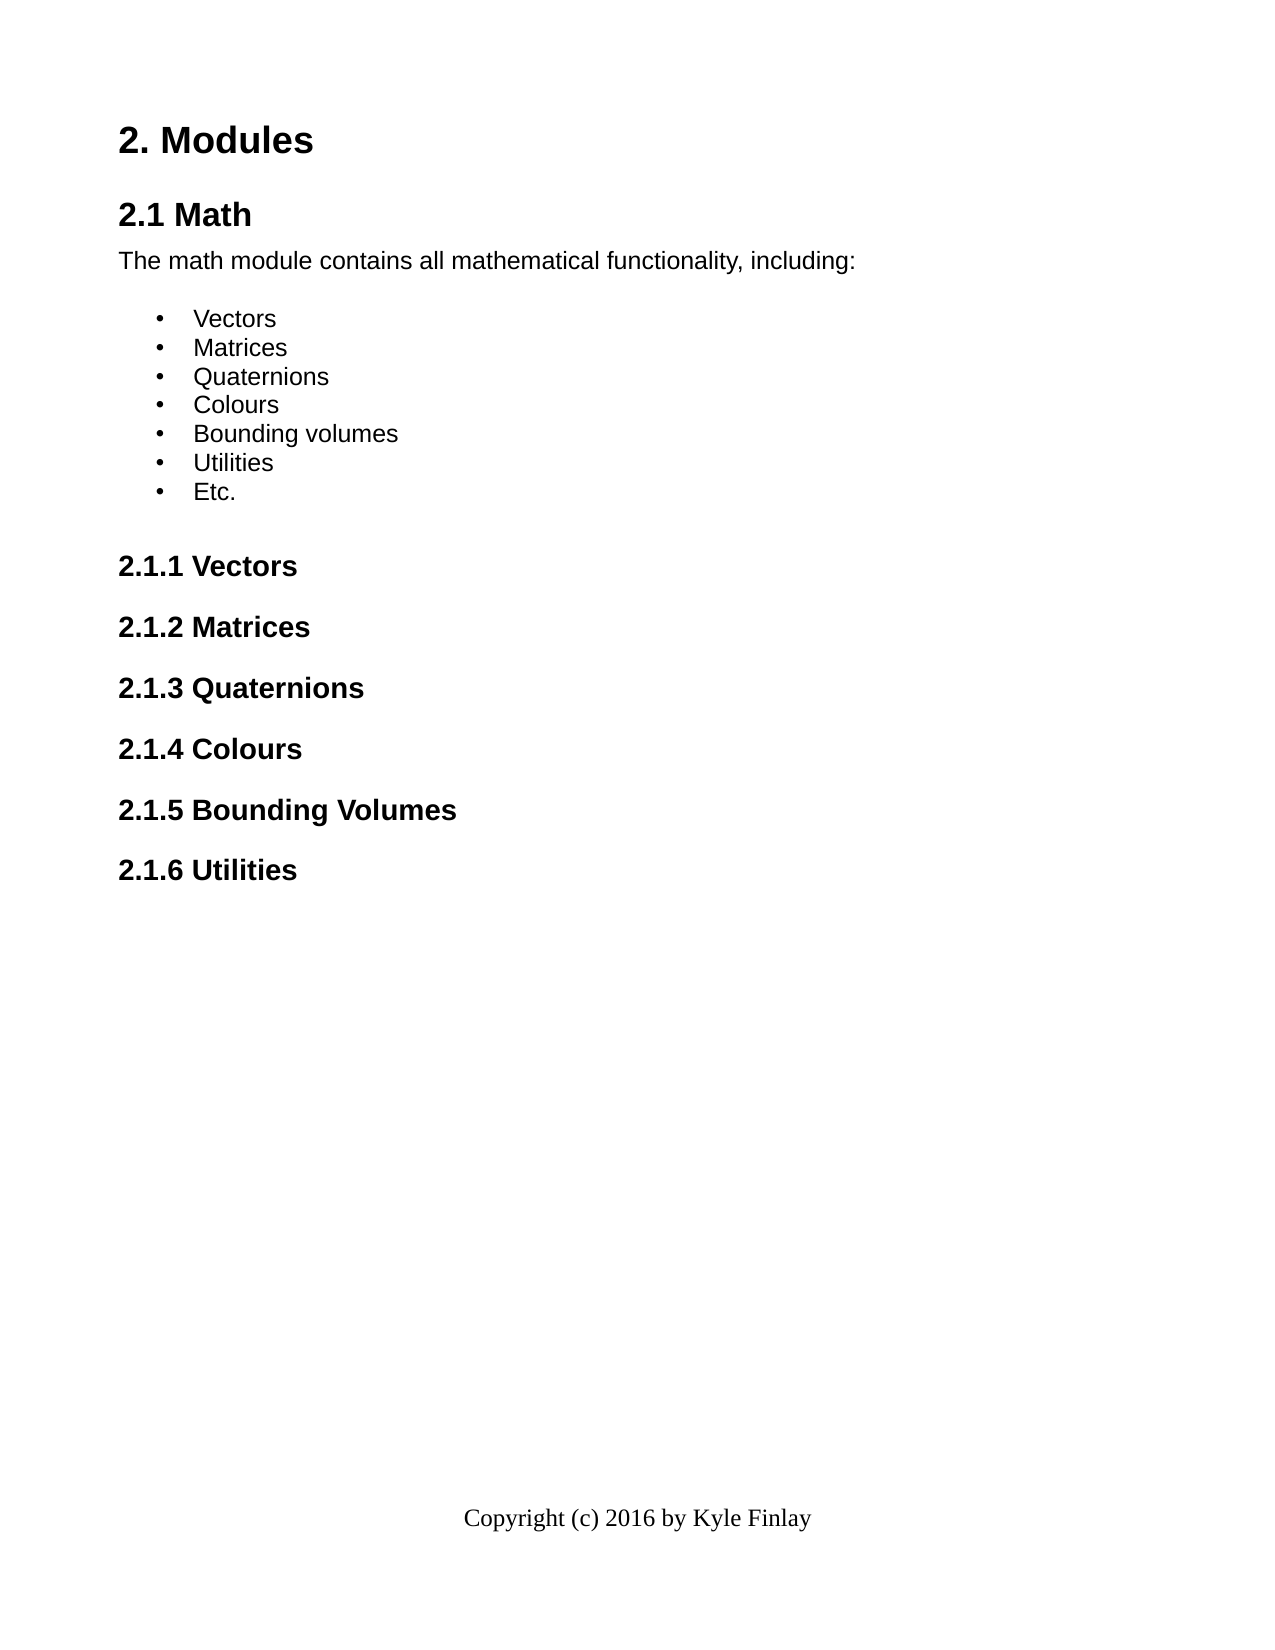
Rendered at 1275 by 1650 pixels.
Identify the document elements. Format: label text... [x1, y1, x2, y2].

list Matrices [156, 333, 1157, 361]
subtitle 2. Modules [118, 118, 1157, 162]
list Utilities [156, 448, 1157, 477]
list Quaternions [156, 361, 1157, 390]
text The math module contains all mathematical functionality, including: [118, 246, 1157, 275]
list Colours [156, 390, 1157, 419]
subtitle 2.1.5 Bounding Volumes [118, 792, 1157, 826]
subtitle 2.1.1 Vectors [118, 549, 1157, 583]
subtitle 2.1.2 Matrices [118, 610, 1157, 644]
subtitle 2.1.4 Colours [118, 732, 1157, 765]
subtitle 2.1.3 Quaternions [118, 671, 1157, 704]
subtitle 2.1 Math [118, 195, 1157, 234]
list Vectors [156, 304, 1157, 333]
subtitle 2.1.6 Utilities [118, 853, 1157, 887]
list Etc. [156, 477, 1157, 506]
list Bounding volumes [156, 419, 1157, 448]
